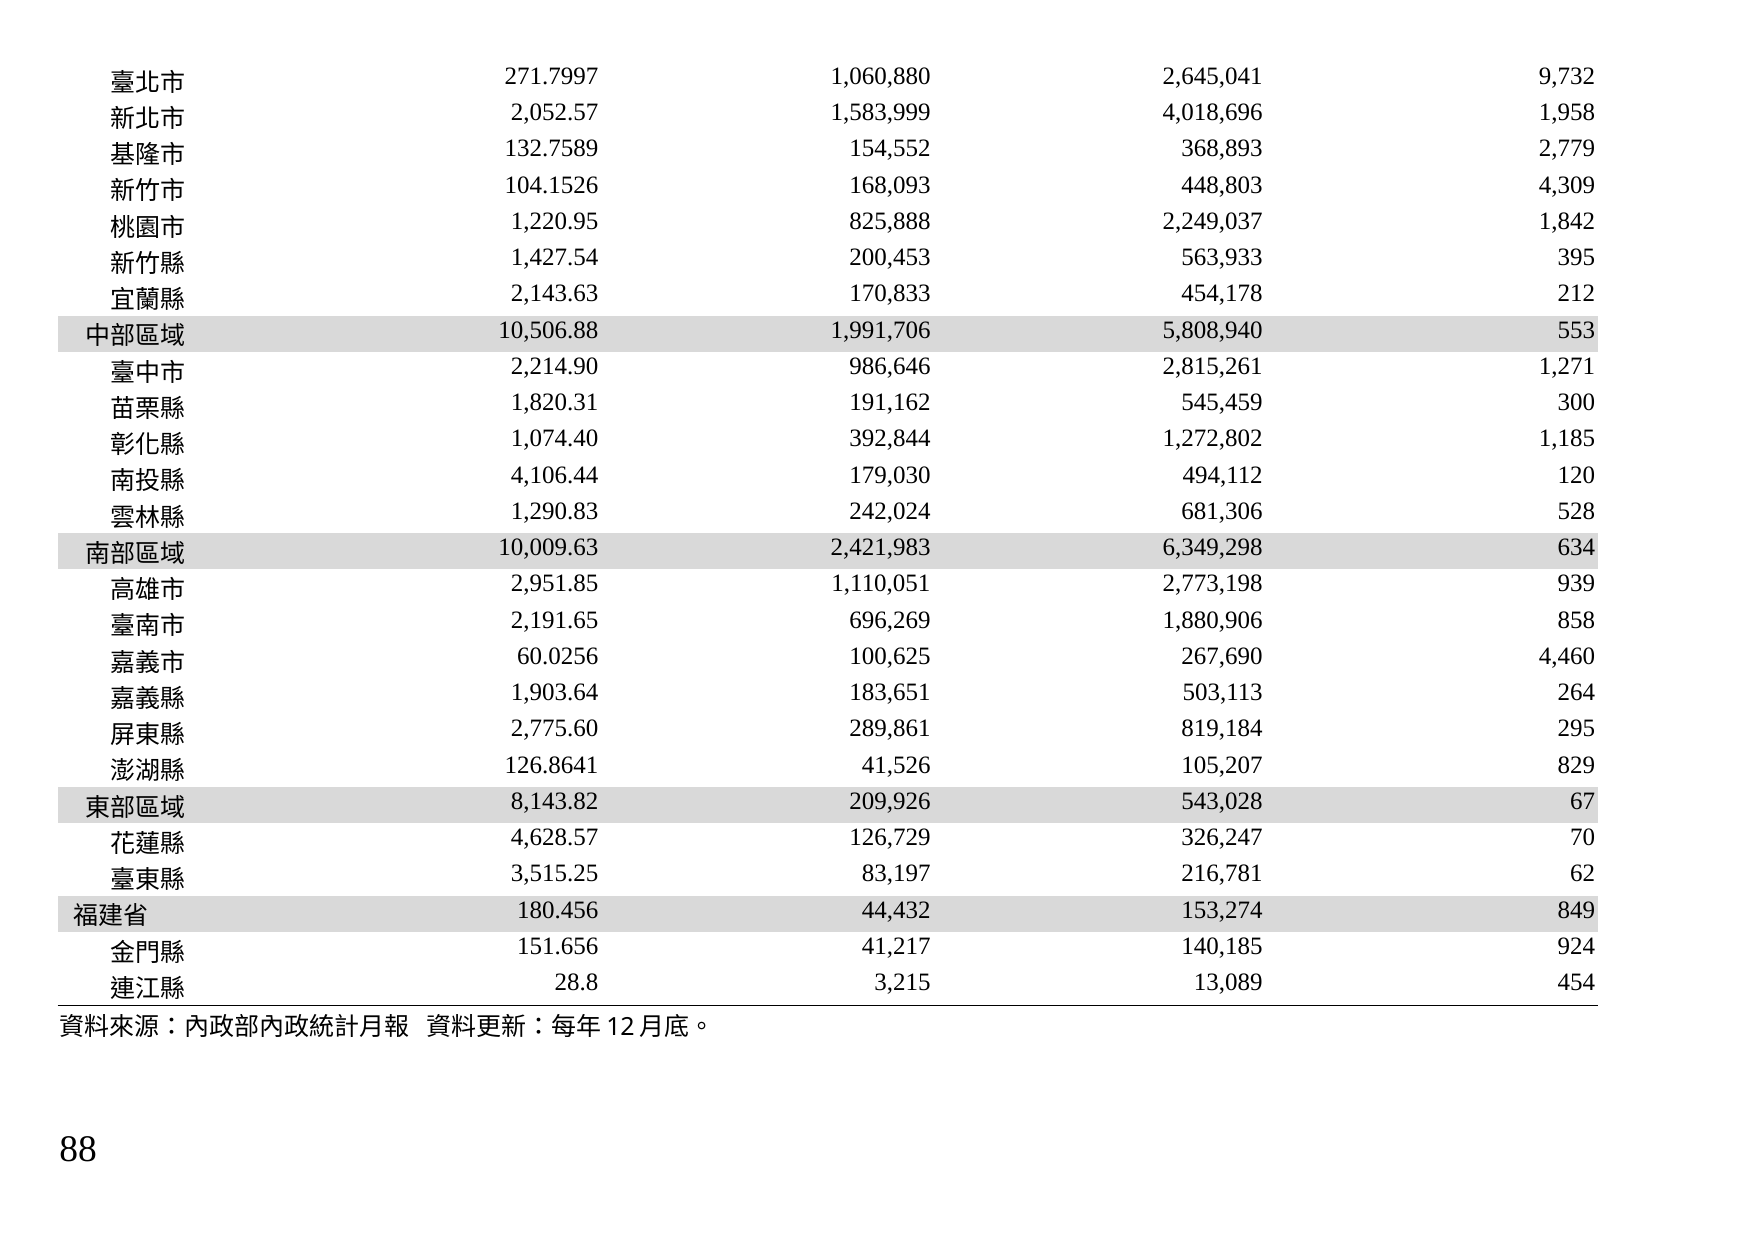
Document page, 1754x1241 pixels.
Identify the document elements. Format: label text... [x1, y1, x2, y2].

table_cell 191,162 [601, 388, 933, 424]
table_cell 9,732 [1265, 62, 1598, 98]
table_cell 澎湖縣 [58, 751, 269, 787]
table_cell 151.656 [269, 932, 601, 968]
table_cell 825,888 [601, 207, 933, 243]
table_cell 140,185 [933, 932, 1265, 968]
table_cell 2,779 [1265, 135, 1598, 171]
table_cell 634 [1265, 533, 1598, 569]
table_cell 嘉義縣 [58, 678, 269, 714]
table_cell 289,861 [601, 715, 933, 751]
table_cell 花蓮縣 [58, 823, 269, 859]
table_cell 2,815,261 [933, 352, 1265, 388]
table_cell 829 [1265, 751, 1598, 787]
table_cell 1,110,051 [601, 570, 933, 606]
table_cell 267,690 [933, 642, 1265, 678]
table_cell 彰化縣 [58, 425, 269, 461]
table_cell 553 [1265, 316, 1598, 352]
table_cell 212 [1265, 280, 1598, 316]
table_cell 132.7589 [269, 135, 601, 171]
table_cell 939 [1265, 570, 1598, 606]
table_cell 104.1526 [269, 171, 601, 207]
table_cell 8,143.82 [269, 787, 601, 823]
table_cell 臺南市 [58, 606, 269, 642]
table_cell 180.456 [269, 896, 601, 932]
table_cell 28.8 [269, 968, 601, 1004]
table_cell 41,526 [601, 751, 933, 787]
table_cell 13,089 [933, 968, 1265, 1004]
table_cell 300 [1265, 388, 1598, 424]
table_cell 高雄市 [58, 570, 269, 606]
table_cell 60.0256 [269, 642, 601, 678]
table_cell 桃園市 [58, 207, 269, 243]
table_cell 126.8641 [269, 751, 601, 787]
table_cell 2,645,041 [933, 62, 1265, 98]
table_cell 1,842 [1265, 207, 1598, 243]
table_cell 448,803 [933, 171, 1265, 207]
table_cell 563,933 [933, 243, 1265, 279]
table_cell 170,833 [601, 280, 933, 316]
table_cell 新竹縣 [58, 243, 269, 279]
table_cell 金門縣 [58, 932, 269, 968]
table_cell 1,271 [1265, 352, 1598, 388]
table_cell 2,773,198 [933, 570, 1265, 606]
table_cell 1,220.95 [269, 207, 601, 243]
table_cell 242,024 [601, 497, 933, 533]
table_cell 東部區域 [58, 787, 269, 823]
table_cell 696,269 [601, 606, 933, 642]
table_cell 南部區域 [58, 533, 269, 569]
text 資料來源：內政部內政統計月報 資料更新：每年12月底。 [59, 1006, 1639, 1043]
table_cell 4,309 [1265, 171, 1598, 207]
table_cell 1,820.31 [269, 388, 601, 424]
table_cell 200,453 [601, 243, 933, 279]
table_cell 新竹市 [58, 171, 269, 207]
table_cell 154,552 [601, 135, 933, 171]
table_cell 4,628.57 [269, 823, 601, 859]
table_cell 183,651 [601, 678, 933, 714]
table_cell 454,178 [933, 280, 1265, 316]
table_cell 209,926 [601, 787, 933, 823]
table_cell 1,427.54 [269, 243, 601, 279]
table_cell 1,185 [1265, 425, 1598, 461]
table_cell 264 [1265, 678, 1598, 714]
table_cell 1,991,706 [601, 316, 933, 352]
table_cell 2,951.85 [269, 570, 601, 606]
table_cell 105,207 [933, 751, 1265, 787]
table_cell 苗栗縣 [58, 388, 269, 424]
table_cell 2,249,037 [933, 207, 1265, 243]
table_cell 454 [1265, 968, 1598, 1004]
table_cell 2,214.90 [269, 352, 601, 388]
table_cell 10,506.88 [269, 316, 601, 352]
table_cell 1,903.64 [269, 678, 601, 714]
table_cell 986,646 [601, 352, 933, 388]
table_cell 1,958 [1265, 98, 1598, 134]
table_cell 5,808,940 [933, 316, 1265, 352]
table_cell 168,093 [601, 171, 933, 207]
table_cell 2,421,983 [601, 533, 933, 569]
table_cell 62 [1265, 860, 1598, 896]
table_cell 70 [1265, 823, 1598, 859]
table_cell 2,143.63 [269, 280, 601, 316]
table_cell 2,775.60 [269, 715, 601, 751]
table_cell 臺中市 [58, 352, 269, 388]
table_cell 嘉義市 [58, 642, 269, 678]
table_cell 1,880,906 [933, 606, 1265, 642]
table_cell 1,272,802 [933, 425, 1265, 461]
table_cell 858 [1265, 606, 1598, 642]
table_cell 10,009.63 [269, 533, 601, 569]
table_cell 819,184 [933, 715, 1265, 751]
table_cell 1,074.40 [269, 425, 601, 461]
table_cell 503,113 [933, 678, 1265, 714]
table_cell 4,460 [1265, 642, 1598, 678]
table_cell 120 [1265, 461, 1598, 497]
table_cell 41,217 [601, 932, 933, 968]
table_cell 連江縣 [58, 968, 269, 1004]
table_cell 528 [1265, 497, 1598, 533]
table_cell 3,515.25 [269, 860, 601, 896]
table_cell 4,018,696 [933, 98, 1265, 134]
table_cell 545,459 [933, 388, 1265, 424]
table_cell 494,112 [933, 461, 1265, 497]
table_cell 1,060,880 [601, 62, 933, 98]
table_cell 179,030 [601, 461, 933, 497]
table_cell 153,274 [933, 896, 1265, 932]
table_cell 216,781 [933, 860, 1265, 896]
table_cell 4,106.44 [269, 461, 601, 497]
table_cell 中部區域 [58, 316, 269, 352]
table_cell 368,893 [933, 135, 1265, 171]
table_cell 新北市 [58, 98, 269, 134]
table_cell 1,290.83 [269, 497, 601, 533]
table_cell 臺北市 [58, 62, 269, 98]
table_cell 6,349,298 [933, 533, 1265, 569]
table_cell 基隆市 [58, 135, 269, 171]
table_cell 福建省 [58, 896, 269, 932]
table_cell 295 [1265, 715, 1598, 751]
table_cell 126,729 [601, 823, 933, 859]
table_cell 849 [1265, 896, 1598, 932]
table_cell 83,197 [601, 860, 933, 896]
table_cell 臺東縣 [58, 860, 269, 896]
table_cell 屏東縣 [58, 715, 269, 751]
table_cell 44,432 [601, 896, 933, 932]
table_cell 392,844 [601, 425, 933, 461]
table_cell 2,191.65 [269, 606, 601, 642]
table_cell 395 [1265, 243, 1598, 279]
table_cell 543,028 [933, 787, 1265, 823]
table_cell 宜蘭縣 [58, 280, 269, 316]
table_cell 100,625 [601, 642, 933, 678]
table_cell 924 [1265, 932, 1598, 968]
table_cell 271.7997 [269, 62, 601, 98]
table_cell 1,583,999 [601, 98, 933, 134]
table_cell 3,215 [601, 968, 933, 1004]
table_cell 雲林縣 [58, 497, 269, 533]
table_cell 67 [1265, 787, 1598, 823]
table_cell 2,052.57 [269, 98, 601, 134]
table_cell 326,247 [933, 823, 1265, 859]
table_cell 南投縣 [58, 461, 269, 497]
table_cell 681,306 [933, 497, 1265, 533]
